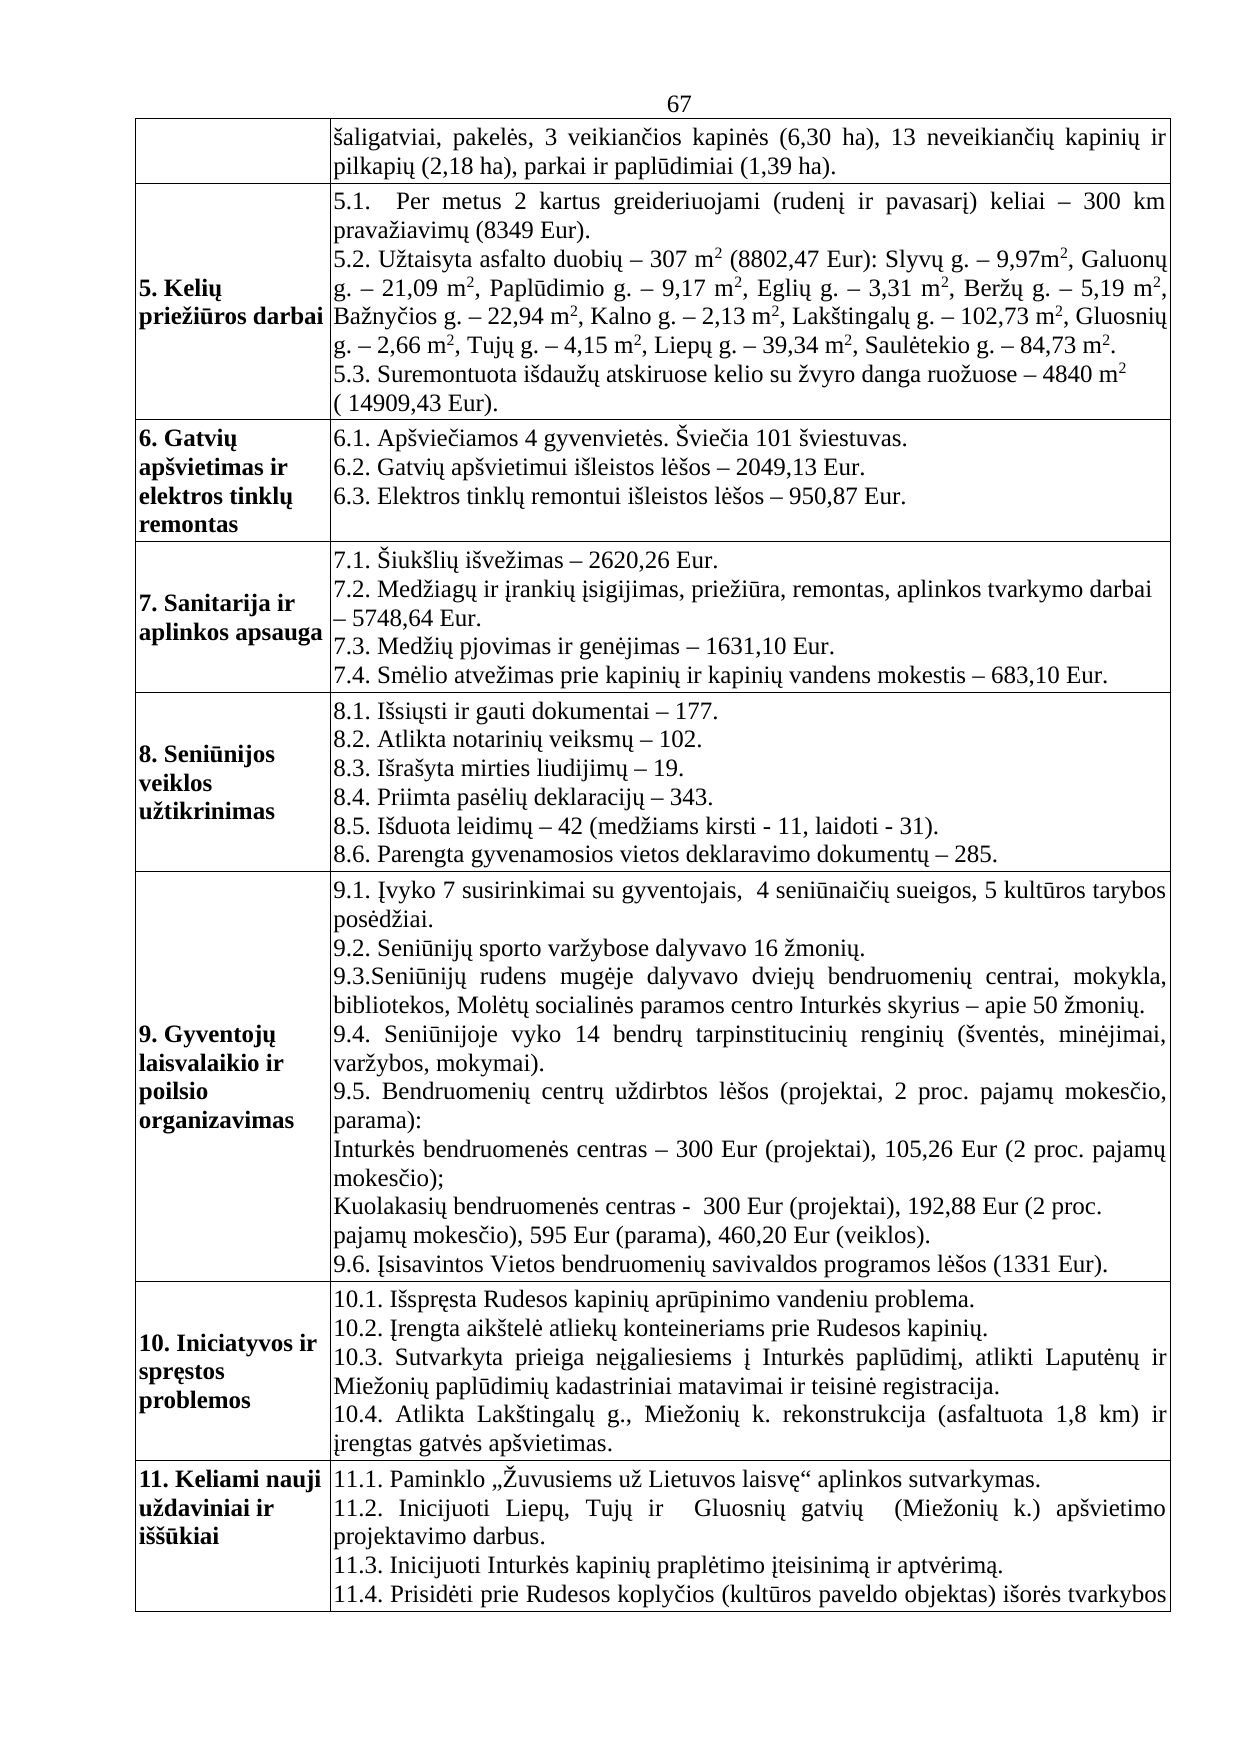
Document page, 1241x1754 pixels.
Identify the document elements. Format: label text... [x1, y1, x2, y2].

table_cell 11.1. Paminklo „Žuvusiems už Lietuvos laisvę“ aplinkos sutvarkymas. 11.2. Inicijuoti Liepų, Tujų ir Gluosnių gatvių (Miežonių k.) apšvietimo projektavimo darbus. 11.3. Inicijuoti Inturkės kapinių praplėtimo įteisinimą ir aptvėrimą. 11.4. Prisidėti prie Rudesos koplyčios (kultūros paveldo objektas) išorės tvarkybos [331, 1461, 1170, 1611]
table_cell 6. Gatvių apšvietimas ir elektros tinklų remontas [136, 420, 330, 541]
table_cell 6.1. Apšviečiamos 4 gyvenvietės. Šviečia 101 šviestuvas. 6.2. Gatvių apšvietimui išleistos lėšos – 2049,13 Eur. 6.3. Elektros tinklų remontui išleistos lėšos – 950,87 Eur. [331, 420, 1170, 541]
table_cell 9.1. Įvyko 7 susirinkimai su gyventojais, 4 seniūnaičių sueigos, 5 kultūros tarybos posėdžiai. 9.2. Seniūnijų sporto varžybose dalyvavo 16 žmonių. 9.3.Seniūnijų rudens mugėje dalyvavo dviejų bendruomenių centrai, mokykla, bibliotekos, Molėtų socialinės paramos centro Inturkės skyrius – apie 50 žmonių. 9.4. Seniūnijoje vyko 14 bendrų tarpinstitucinių renginių (šventės, minėjimai, varžybos, mokymai). 9.5. Bendruomenių centrų uždirbtos lėšos (projektai, 2 proc. pajamų mokesčio, parama): Inturkės bendruomenės centras – 300 Eur (projektai), 105,26 Eur (2 proc. pajamų mokesčio); Kuolakasių bendruomenės centras - 300 Eur (projektai), 192,88 Eur (2 proc. pajamų mokesčio), 595 Eur (parama), 460,20 Eur (veiklos). 9.6. Įsisavintos Vietos bendruomenių savivaldos programos lėšos (1331 Eur). [331, 872, 1170, 1281]
table_cell 7.1. Šiukšlių išvežimas – 2620,26 Eur. 7.2. Medžiagų ir įrankių įsigijimas, priežiūra, remontas, aplinkos tvarkymo darbai – 5748,64 Eur. 7.3. Medžių pjovimas ir genėjimas – 1631,10 Eur. 7.4. Smėlio atvežimas prie kapinių ir kapinių vandens mokestis – 683,10 Eur. [331, 542, 1170, 692]
table_cell 10. Iniciatyvos ir spręstos problemos [136, 1282, 330, 1460]
table_cell 9. Gyventojų laisvalaikio ir poilsio organizavimas [136, 872, 330, 1281]
table_cell [136, 119, 330, 182]
table_cell 8.1. Išsiųsti ir gauti dokumentai – 177. 8.2. Atlikta notarinių veiksmų – 102. 8.3. Išrašyta mirties liudijimų – 19. 8.4. Priimta pasėlių deklaracijų – 343. 8.5. Išduota leidimų – 42 (medžiams kirsti - 11, laidoti - 31). 8.6. Parengta gyvenamosios vietos deklaravimo dokumentų – 285. [331, 693, 1170, 871]
table_cell 7. Sanitarija ir aplinkos apsauga [136, 542, 330, 692]
table_cell 11. Keliami nauji uždaviniai ir iššūkiai [136, 1461, 330, 1611]
table_cell 5.1. Per metus 2 kartus greideriuojami (rudenį ir pavasarį) keliai – 300 km pravažiavimų (8349 Eur). 5.2. Užtaisyta asfalto duobių – 307 m2 (8802,47 Eur): Slyvų g. – 9,97m2, Galuonų g. – 21,09 m2, Paplūdimio g. – 9,17 m2, Eglių g. – 3,31 m2, Beržų g. – 5,19 m2, Bažnyčios g. – 22,94 m2, Kalno g. – 2,13 m2, Lakštingalų g. – 102,73 m2, Gluosnių g. – 2,66 m2, Tujų g. – 4,15 m2, Liepų g. – 39,34 m2, Saulėtekio g. – 84,73 m2. 5.3. Suremontuota išdaužų atskiruose kelio su žvyro danga ruožuose – 4840 m2 ( 14909,43 Eur). [331, 184, 1170, 419]
table_cell šaligatviai, pakelės, 3 veikiančios kapinės (6,30 ha), 13 neveikiančių kapinių ir pilkapių (2,18 ha), parkai ir paplūdimiai (1,39 ha). [331, 119, 1170, 182]
table_cell 10.1. Išspręsta Rudesos kapinių aprūpinimo vandeniu problema. 10.2. Įrengta aikštelė atliekų konteineriams prie Rudesos kapinių. 10.3. Sutvarkyta prieiga neįgaliesiems į Inturkės paplūdimį, atlikti Laputėnų ir Miežonių paplūdimių kadastriniai matavimai ir teisinė registracija. 10.4. Atlikta Lakštingalų g., Miežonių k. rekonstrukcija (asfaltuota 1,8 km) ir įrengtas gatvės apšvietimas. [331, 1282, 1170, 1460]
table_cell 8. Seniūnijos veiklos užtikrinimas [136, 693, 330, 871]
table_cell 5. Kelių priežiūros darbai [136, 184, 330, 419]
